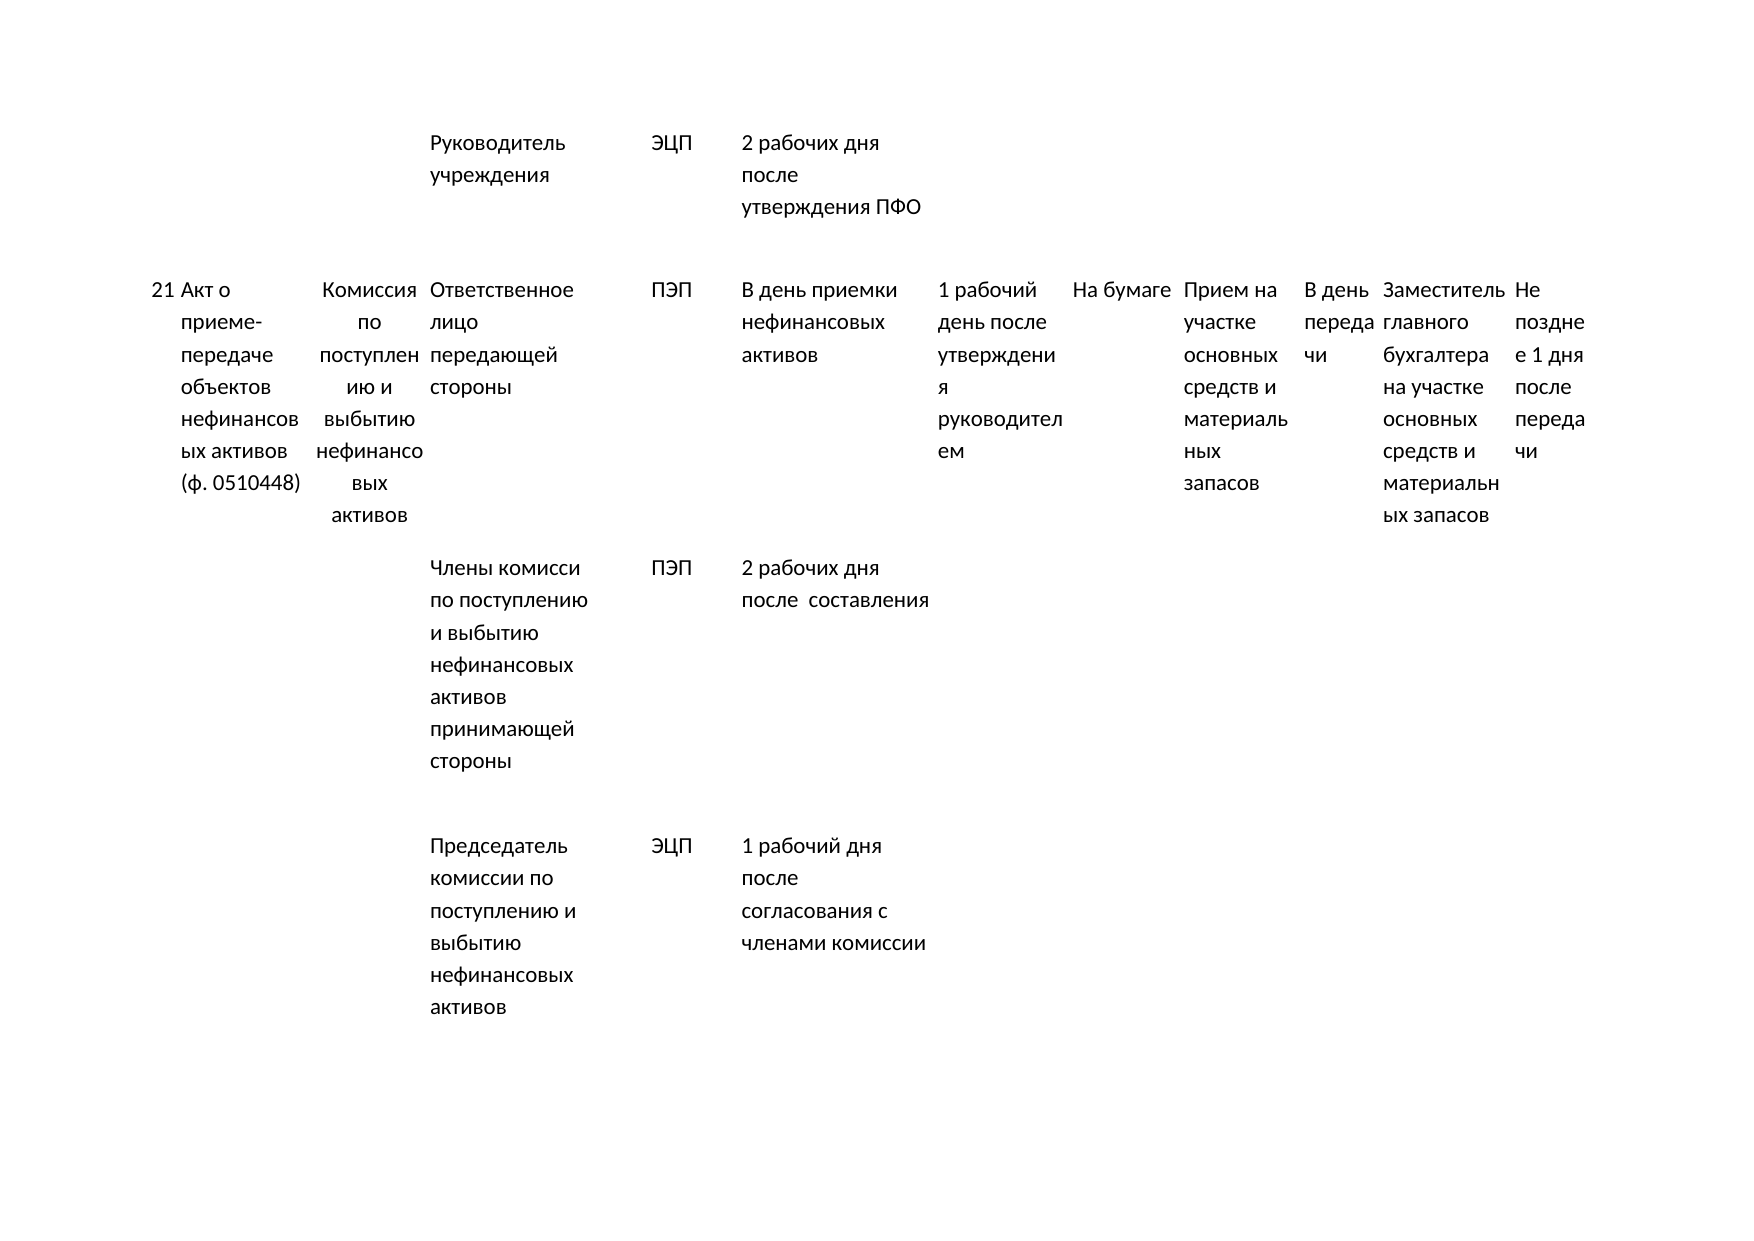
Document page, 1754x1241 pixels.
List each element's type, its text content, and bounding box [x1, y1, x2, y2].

table_cell ЭЦП [605, 128, 738, 275]
table_cell [1512, 553, 1589, 831]
table_cell [1380, 128, 1512, 275]
table_cell ПЭП [605, 553, 738, 831]
table_cell Не позднее 1 дня после передачи [1512, 275, 1589, 553]
table_cell [1301, 831, 1380, 1045]
table_cell Председатель комиссии по поступлению и выбытию нефинансовых активов [427, 831, 605, 1045]
table_cell [313, 831, 427, 1045]
table_cell 2 рабочих дня после составления [738, 553, 934, 831]
table_cell 2 рабочих дня после утверждения ПФО [738, 128, 934, 275]
table_cell [112, 831, 177, 1045]
table_cell Ответственное лицо передающей стороны [427, 275, 605, 553]
table_cell [178, 128, 312, 275]
table_cell [112, 128, 177, 275]
table_cell ПЭП [605, 275, 738, 553]
table_cell Руководитель учреждения [427, 128, 605, 275]
table_cell [178, 553, 312, 831]
table_cell Акт о приеме-передаче объектов нефинансовых активов (ф. 0510448) [178, 275, 312, 553]
table_cell [1180, 831, 1301, 1045]
table_cell [1070, 553, 1180, 831]
table_cell ЭЦП [605, 831, 738, 1045]
table_cell [112, 553, 177, 831]
table_cell [313, 553, 427, 831]
table_cell Заместитель главного бухгалтера на участке основных средств и материальных запасов [1380, 275, 1512, 553]
table_cell 1 рабочий дня после согласования с членами комиссии [738, 831, 934, 1045]
table_cell 1 рабочий день после утверждения руководителем [935, 275, 1069, 553]
table_cell [1301, 553, 1380, 831]
table_cell [935, 831, 1069, 1045]
table_cell На бумаге [1070, 275, 1180, 553]
table_cell [1180, 128, 1301, 275]
table_cell Прием на участке основных средств и материальных запасов [1180, 275, 1301, 553]
table_cell [1380, 553, 1512, 831]
table_cell [1512, 831, 1589, 1045]
table_cell [1070, 128, 1180, 275]
table_cell [178, 831, 312, 1045]
table_cell [313, 128, 427, 275]
table_cell [1180, 553, 1301, 831]
table_cell [1301, 128, 1380, 275]
table_cell [1070, 831, 1180, 1045]
table_cell [1380, 831, 1512, 1045]
table_cell Члены комисси по поступлению и выбытию нефинансовых активов принимающей стороны [427, 553, 605, 831]
table_cell [935, 128, 1069, 275]
table_cell [1512, 128, 1589, 275]
table_cell 21 [112, 275, 177, 553]
table_cell В день передачи [1301, 275, 1380, 553]
table_cell Комиссия по поступлению и выбытию нефинансовых активов [313, 275, 427, 553]
table_cell [935, 553, 1069, 831]
table_cell В день приемки нефинансовых активов [738, 275, 934, 553]
